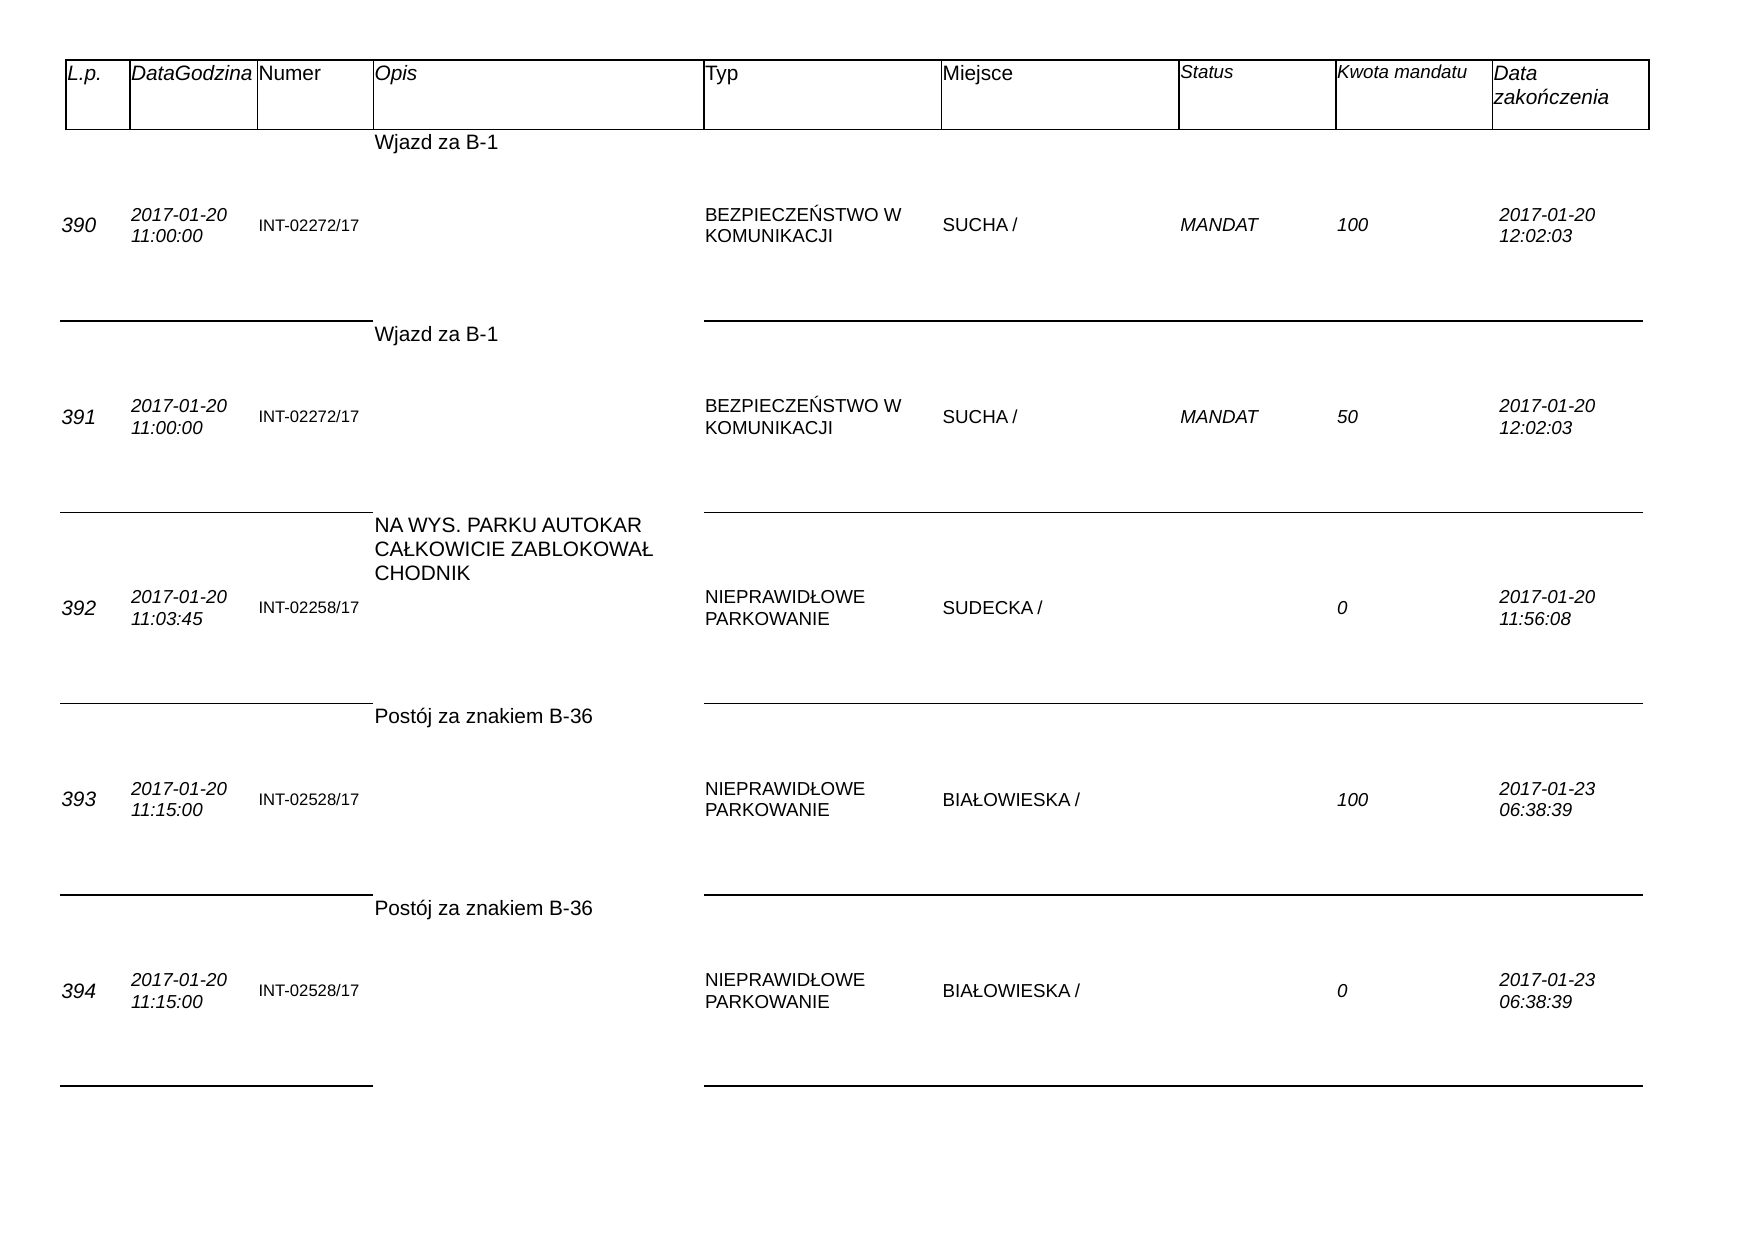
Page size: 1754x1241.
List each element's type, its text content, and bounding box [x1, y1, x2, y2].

table_cell INT-02528/17 [257, 704, 373, 894]
table_cell 2017-01-23 06:38:39 [1498, 896, 1643, 1085]
table_cell SUCHA / [941, 130, 1179, 320]
table_cell INT-02272/17 [257, 322, 373, 511]
table_cell [1643, 320, 1649, 511]
table_cell [1179, 513, 1336, 703]
table_cell SUDECKA / [941, 513, 1179, 703]
table_cell 2017-01-23 06:38:39 [1498, 704, 1643, 894]
table_cell SUCHA / [941, 322, 1179, 511]
table_cell 2017-01-20 12:02:03 [1498, 130, 1643, 320]
table_cell 0 [1336, 513, 1498, 703]
table_header Miejsce [942, 61, 1178, 129]
table_cell NA WYS. PARKU AUTOKAR CAŁKOWICIE ZABLOKOWAŁ CHODNIK [373, 511, 704, 703]
table_cell NIEPRAWIDŁOWE PARKOWANIE [704, 513, 941, 703]
table_header [60, 59, 65, 129]
table_cell 2017-01-20 11:03:45 [130, 513, 257, 703]
table_header Numer [258, 61, 373, 129]
table_cell BIAŁOWIESKA / [941, 704, 1179, 894]
table_cell 100 [1336, 704, 1498, 894]
table_cell 2017-01-20 11:56:08 [1498, 513, 1643, 703]
table_cell [1643, 703, 1649, 894]
table_cell NIEPRAWIDŁOWE PARKOWANIE [704, 896, 941, 1085]
table_cell 390 [60, 129, 130, 320]
table_header L.p. [67, 61, 129, 129]
table_cell INT-02528/17 [257, 896, 373, 1085]
table_cell BEZPIECZEŃSTWO W KOMUNIKACJI [704, 322, 941, 511]
table_cell 50 [1336, 322, 1498, 511]
table_cell Wjazd za B-1 [373, 320, 704, 511]
table_cell MANDAT [1179, 130, 1336, 320]
table_cell [1643, 511, 1649, 703]
table_cell [1179, 896, 1336, 1085]
table_cell 0 [1336, 896, 1498, 1085]
table_cell 394 [60, 896, 130, 1085]
table_header Status [1180, 61, 1335, 129]
table_cell BIAŁOWIESKA / [941, 896, 1179, 1085]
table_cell 100 [1336, 130, 1498, 320]
table_cell 392 [60, 513, 130, 703]
table_cell [1179, 704, 1336, 894]
table_header Opis [374, 61, 703, 129]
table_cell NIEPRAWIDŁOWE PARKOWANIE [704, 704, 941, 894]
table_cell 2017-01-20 11:00:00 [130, 322, 257, 511]
table_cell 391 [60, 322, 130, 511]
table_cell 2017-01-20 11:15:00 [130, 896, 257, 1085]
table_header DataGodzina [131, 61, 257, 129]
table_cell INT-02272/17 [257, 130, 373, 320]
table_cell 2017-01-20 11:15:00 [130, 704, 257, 894]
table_cell 2017-01-20 12:02:03 [1498, 322, 1643, 511]
table_cell 393 [60, 704, 130, 894]
table_header Typ [705, 61, 941, 129]
table_header Data zakończenia [1493, 61, 1648, 129]
table_cell MANDAT [1179, 322, 1336, 511]
table_header Kwota mandatu [1337, 61, 1492, 129]
table_cell 2017-01-20 11:00:00 [130, 130, 257, 320]
table_cell Postój za znakiem B-36 [373, 703, 704, 894]
table_cell [1643, 894, 1649, 1085]
table_cell Postój za znakiem B-36 [373, 894, 704, 1085]
table_cell BEZPIECZEŃSTWO W KOMUNIKACJI [704, 130, 941, 320]
table_cell INT-02258/17 [257, 513, 373, 703]
table_cell [1643, 130, 1649, 320]
table_cell Wjazd za B-1 [373, 130, 704, 320]
